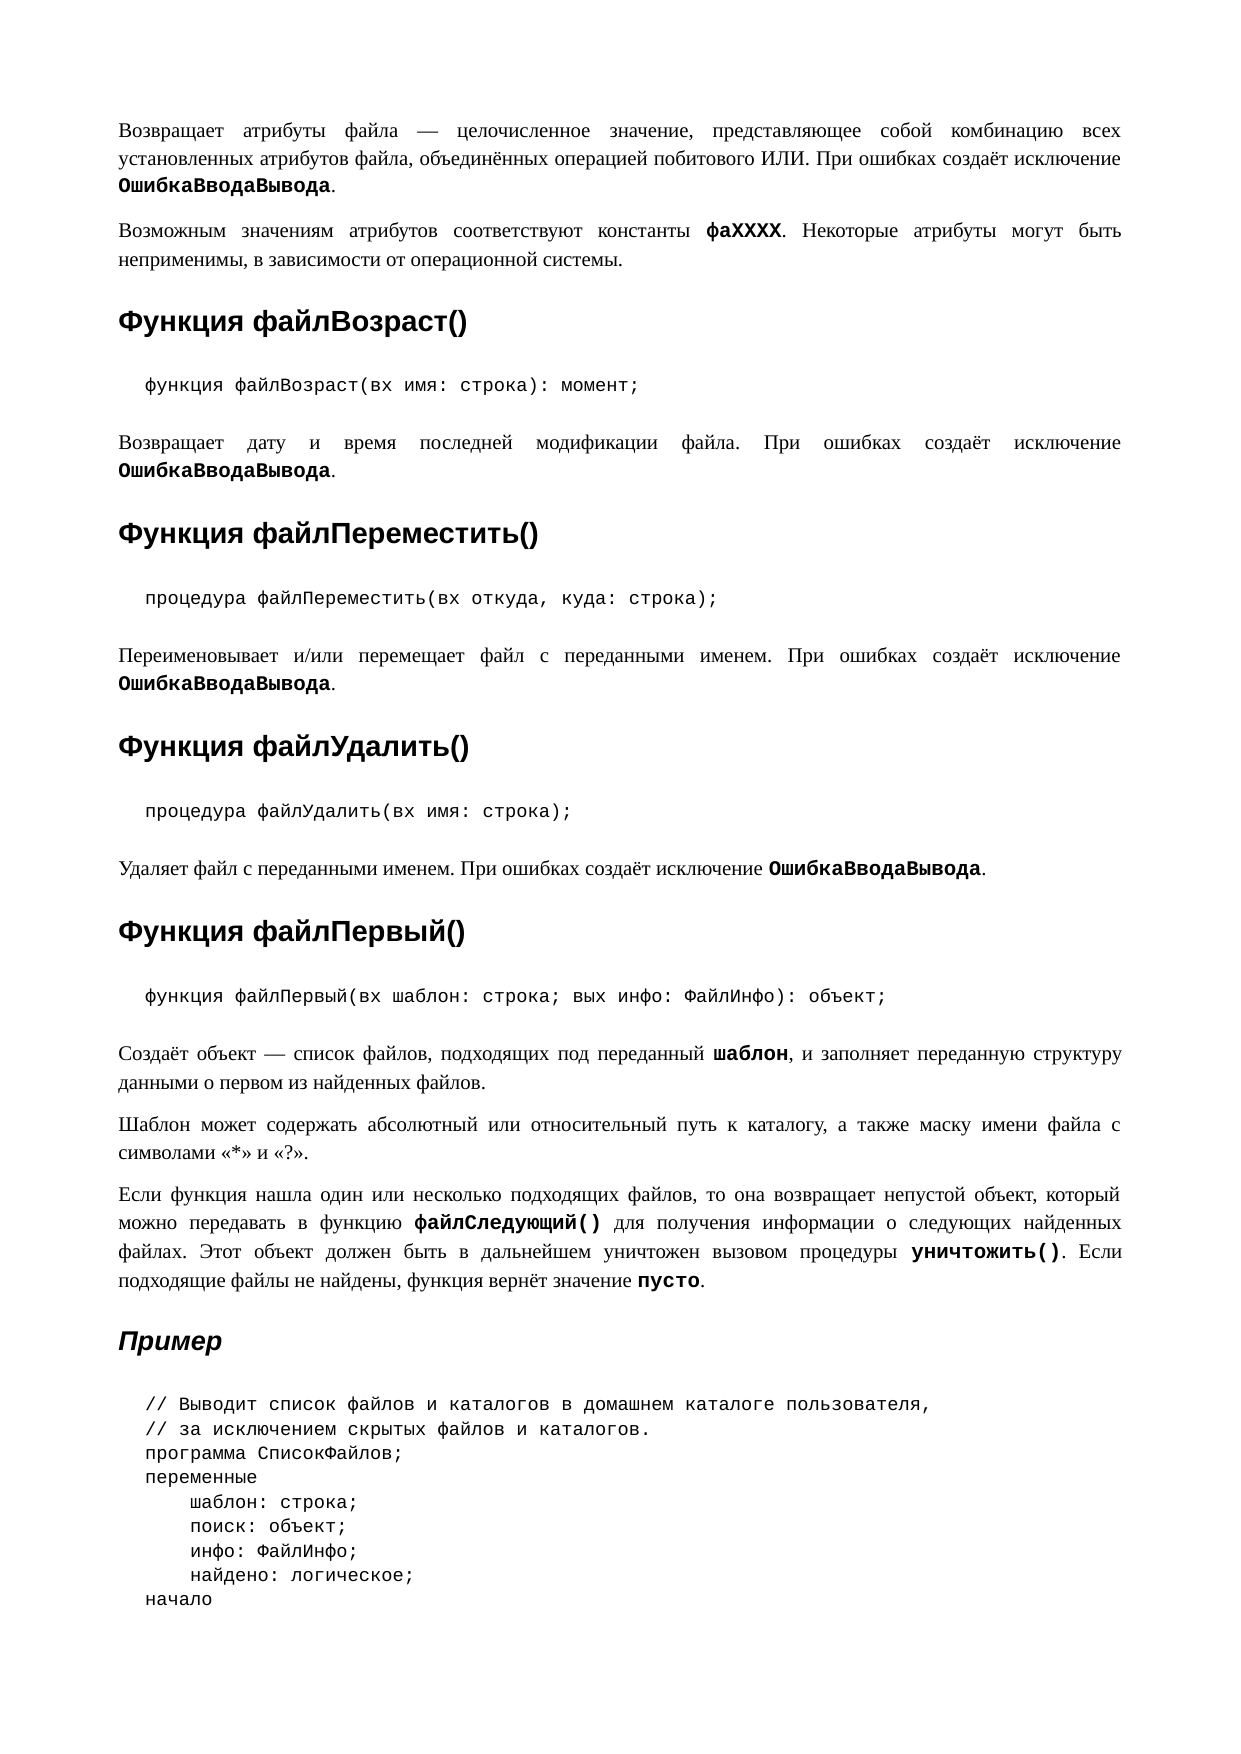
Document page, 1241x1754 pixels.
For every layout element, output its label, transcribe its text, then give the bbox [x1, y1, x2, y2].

text Удаляет файл с переданными именем. При ошибках создаёт исключение ОшибкаВводаВывода. [118, 856, 1122, 881]
text процедура файлПереместить(вх откуда, куда: строка); [136, 580, 1104, 619]
text // Выводит список файлов и каталогов в домашнем каталоге пользователя, // за исключением скрытых файлов и каталогов. программа СписокФайлов; переменные шаблон: строка; поиск: объект; инфо: ФайлИнфо; найдено: логическое; начало [136, 1386, 1104, 1620]
subtitle Функция файлПервый() [118, 914, 1122, 948]
subtitle Функция файлУдалить() [118, 729, 1122, 763]
text Шаблон может содержать абсолютный или относительный путь к каталогу, а также маску имени файла с символами «*» и «?». [118, 1112, 1122, 1164]
text Возвращает дату и время последней модификации файла. При ошибках создаёт исключение ОшибкаВводаВывода. [118, 430, 1122, 483]
text функция файлВозраст(вх имя: строка): момент; [136, 367, 1104, 406]
text Создаёт объект — список файлов, подходящих под переданный шаблон, и заполняет переданную структуру данными о первом из найденных файлов. [118, 1041, 1122, 1094]
text Возможным значениям атрибутов соответствуют константы фаХХХХ. Некоторые атрибуты могут быть неприменимы, в зависимости от операционной системы. [118, 217, 1122, 271]
text Переименовывает и/или перемещает файл с переданными именем. При ошибках создаёт исключение ОшибкаВводаВывода. [118, 643, 1122, 696]
text функция файлПервый(вх шаблон: строка; вых инфо: ФайлИнфо): объект; [136, 978, 1104, 1017]
subtitle Функция файлПереместить() [118, 516, 1122, 550]
text Возвращает атрибуты файла — целочисленное значение, представляющее собой комбинацию всех установленных атрибутов файла, объединённых операцией побитового ИЛИ. При ошибках создаёт исключение ОшибкаВводаВывода. [118, 118, 1122, 199]
subtitle Пример [118, 1325, 1122, 1356]
text процедура файлУдалить(вх имя: строка); [136, 793, 1104, 832]
text Если функция нашла один или несколько подходящих файлов, то она возвращает непустой объект, который можно передавать в функцию файлСледующий() для получения информации о следующих найденных файлах. Этот объект должен быть в дальнейшем уничтожен вызовом процедуры уничтожить(). Если подходящие файлы не найдены, функция вернёт значение пусто. [118, 1182, 1122, 1294]
subtitle Функция файлВозраст() [118, 303, 1122, 337]
